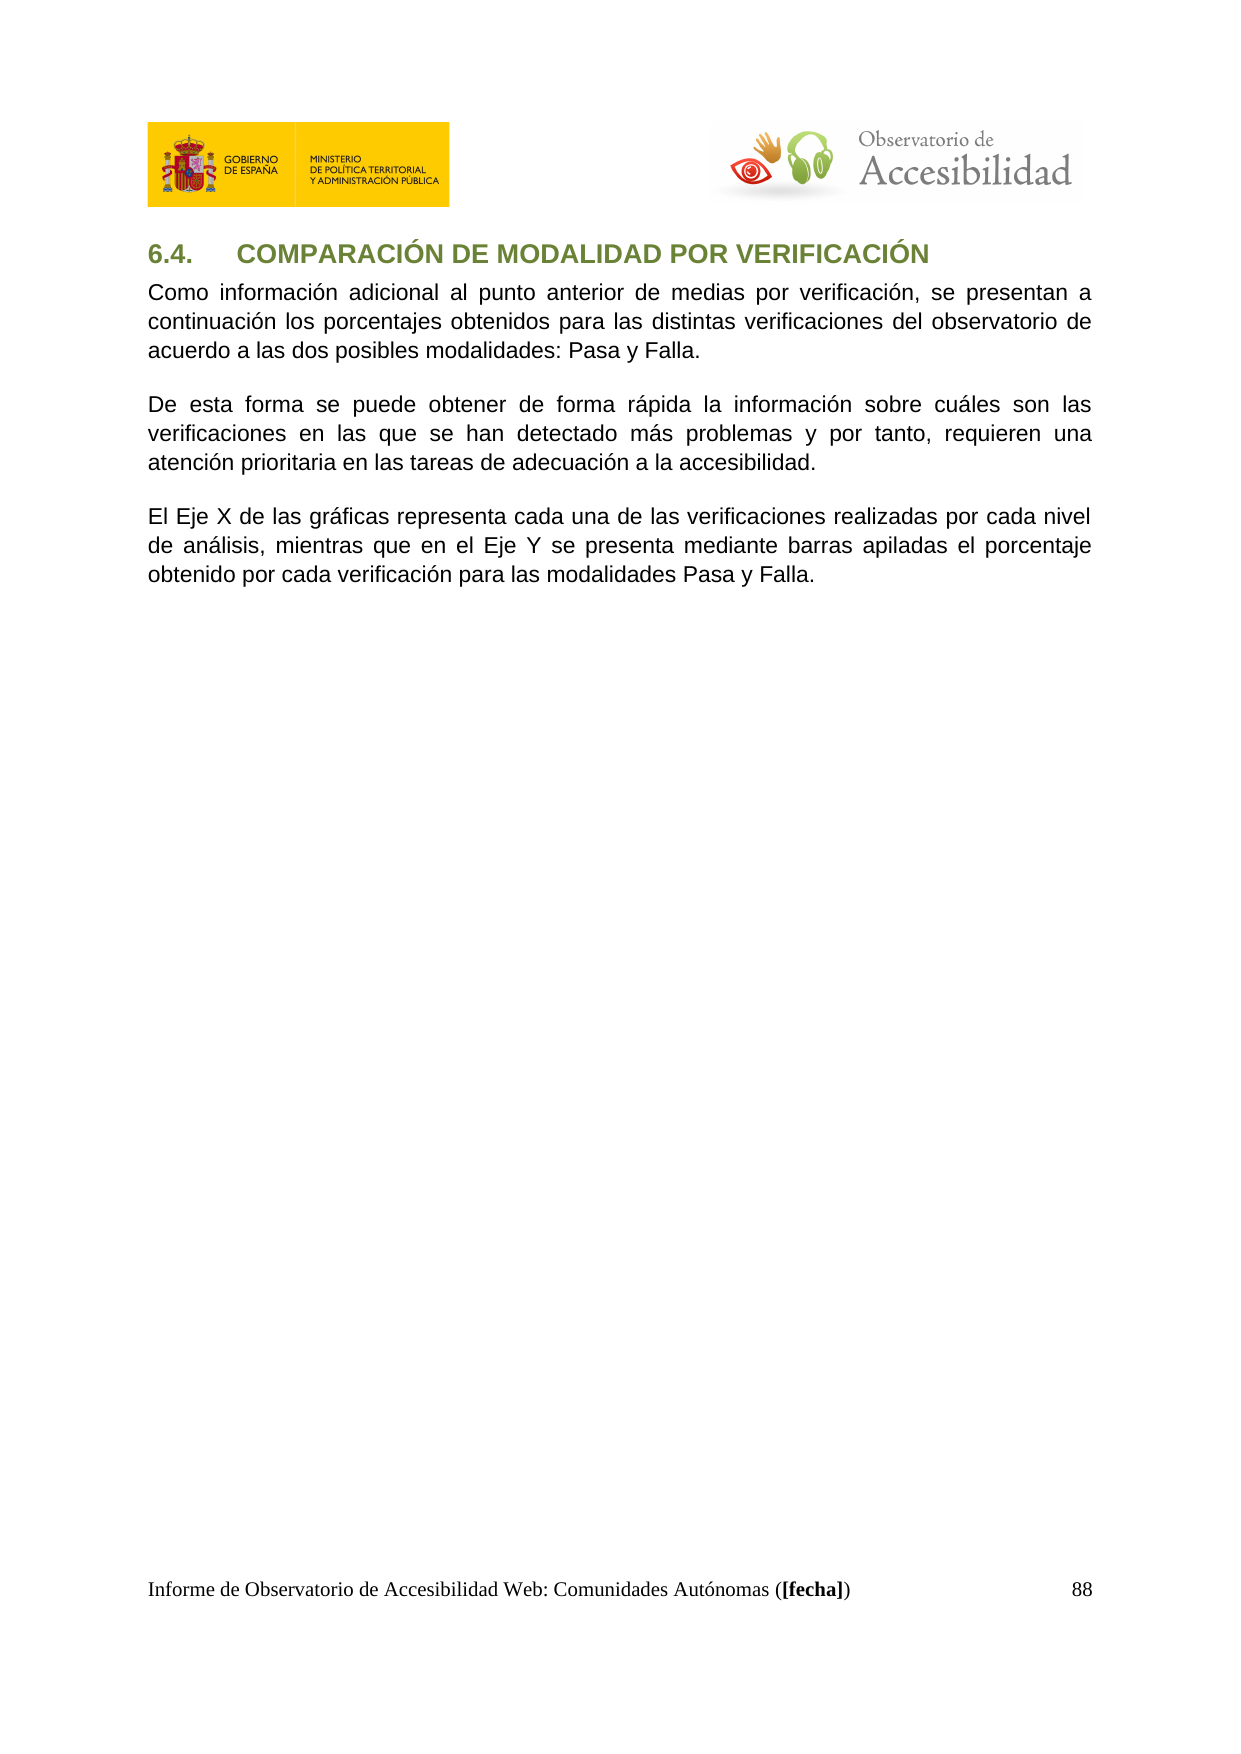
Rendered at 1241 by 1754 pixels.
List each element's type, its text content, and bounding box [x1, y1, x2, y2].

picture [710, 122, 1086, 205]
list Comparación de Modalidad por Verificación [148, 238, 1092, 269]
text Como información adicional al punto anterior de medias por verificación, se presentan a continuación los porcentajes obtenidos para las distintas verificaciones del observatorio de acuerdo a las dos posibles modalidades: Pasa y Falla. [148, 279, 1092, 363]
text El Eje X de las gráficas representa cada una de las verificaciones realizadas por cada nivel de análisis, mientras que en el Eje Y se presenta mediante barras apiladas el porcentaje obtenido por cada verificación para las modalidades Pasa y Falla. [148, 503, 1092, 587]
text De esta forma se puede obtener de forma rápida la información sobre cuáles son las verificaciones en las que se han detectado más problemas y por tanto, requieren una atención prioritaria en las tareas de adecuación a la accesibilidad. [148, 391, 1092, 475]
picture [147, 122, 450, 207]
